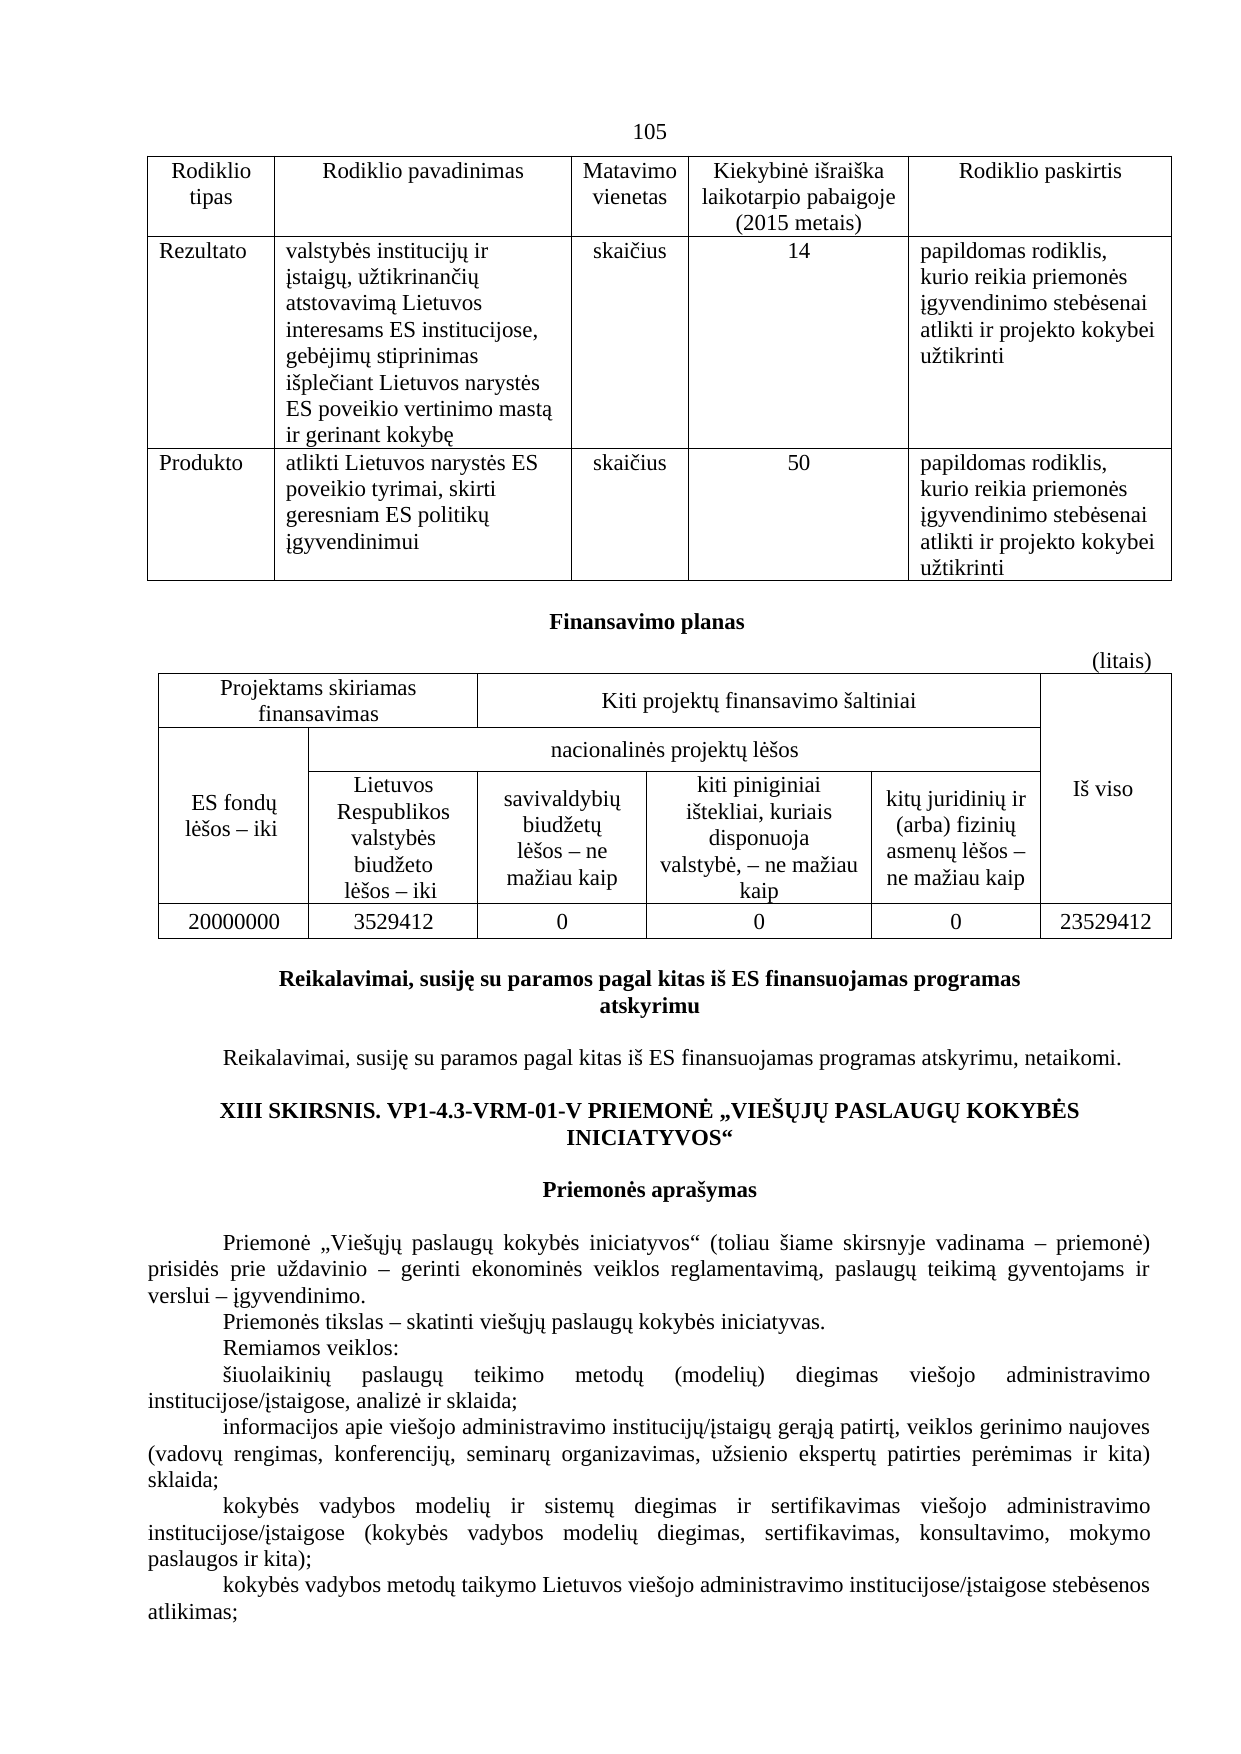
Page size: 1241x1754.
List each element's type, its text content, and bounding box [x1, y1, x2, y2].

table_cell savivaldybių biudžetų lėšos – ne mažiau kaip [478, 772, 646, 903]
table_cell 20000000 [159, 904, 308, 938]
table_header Rodiklio pavadinimas [275, 157, 571, 236]
table_cell Rezultato [148, 237, 274, 448]
table_header Kiekybinė išraiška laikotarpio pabaigoje (2015 metais) [689, 157, 908, 236]
table_header Rodiklio tipas [148, 157, 274, 236]
table_cell 3529412 [309, 904, 477, 938]
text kokybės vadybos metodų taikymo Lietuvos viešojo administravimo institucijose/įstaigose stebėsenos atlikimas; [148, 1572, 1152, 1624]
table_cell papildomas rodiklis, kurio reikia priemonės įgyvendinimo stebėsenai atlikti ir projekto kokybei užtikrinti [909, 449, 1171, 580]
table_cell 0 [872, 904, 1040, 938]
table_cell 50 [689, 449, 908, 580]
text Priemonės tikslas – skatinti viešųjų paslaugų kokybės iniciatyvas. [148, 1308, 1152, 1334]
table_cell 23529412 [1041, 904, 1171, 938]
table_header Projektams skiriamas finansavimas [159, 674, 477, 727]
table_header Iš viso [1041, 674, 1171, 903]
text informacijos apie viešojo administravimo institucijų/įstaigų gerąją patirtį, veiklos gerinimo naujoves (vadovų rengimas, konferencijų, seminarų organizavimas, užsienio ekspertų patirties perėmimas ir kita) sklaida; [148, 1413, 1152, 1492]
table_header Matavimo vienetas [572, 157, 688, 236]
table_cell nacionalinės projektų lėšos [309, 728, 1040, 771]
table_cell papildomas rodiklis, kurio reikia priemonės įgyvendinimo stebėsenai atlikti ir projekto kokybei užtikrinti [909, 237, 1171, 448]
text Finansavimo planas [148, 608, 1152, 634]
table_cell 0 [647, 904, 871, 938]
table_cell skaičius [572, 449, 688, 580]
text šiuolaikinių paslaugų teikimo metodų (modelių) diegimas viešojo administravimo institucijose/įstaigose, analizė ir sklaida; [148, 1361, 1152, 1413]
table_cell 14 [689, 237, 908, 448]
table_header Rodiklio paskirtis [909, 157, 1171, 236]
table_cell 0 [478, 904, 646, 938]
table_cell Lietuvos Respublikos valstybės biudžeto lėšos – iki [309, 772, 477, 903]
table_cell kitų juridinių ir (arba) fizinių asmenų lėšos – ne mažiau kaip [872, 772, 1040, 903]
table_cell kiti piniginiai ištekliai, kuriais disponuoja valstybė, – ne mažiau kaip [647, 772, 871, 903]
text Remiamos veiklos: [148, 1334, 1152, 1361]
text Priemonės aprašymas [148, 1176, 1152, 1203]
table_cell atlikti Lietuvos narystės ES poveikio tyrimai, skirti geresniam ES politikų įgyvendinimui [275, 449, 571, 580]
text Reikalavimai, susiję su paramos pagal kitas iš ES finansuojamas programas atskyrimu, netaikomi. [148, 1044, 1152, 1071]
text Reikalavimai, susiję su paramos pagal kitas iš ES finansuojamas programas atskyrimu [148, 965, 1152, 1018]
table_cell valstybės institucijų ir įstaigų, užtikrinančių atstovavimą Lietuvos interesams ES institucijose, gebėjimų stiprinimas išplečiant Lietuvos narystės ES poveikio vertinimo mastą ir gerinant kokybę [275, 237, 571, 448]
text XIII SKIRSNIS. VP1-4.3-VRM-01-V PRIEMONĖ „VIEŠŲJŲ PASLAUGŲ KOKYBĖS INICIATYVOS“ [148, 1097, 1152, 1150]
text kokybės vadybos modelių ir sistemų diegimas ir sertifikavimas viešojo administravimo institucijose/įstaigose (kokybės vadybos modelių diegimas, sertifikavimas, konsultavimo, mokymo paslaugos ir kita); [148, 1492, 1152, 1572]
table_cell Produkto [148, 449, 274, 580]
table_cell skaičius [572, 237, 688, 448]
table_header Kiti projektų finansavimo šaltiniai [478, 674, 1040, 727]
text Priemonė „Viešųjų paslaugų kokybės iniciatyvos“ (toliau šiame skirsnyje vadinama – priemonė) prisidės prie uždavinio – gerinti ekonominės veiklos reglamentavimą, paslaugų teikimą gyventojams ir verslui – įgyvendinimo. [148, 1229, 1152, 1308]
table_cell ES fondų lėšos – iki [159, 728, 308, 903]
text (litais) [148, 647, 1152, 673]
